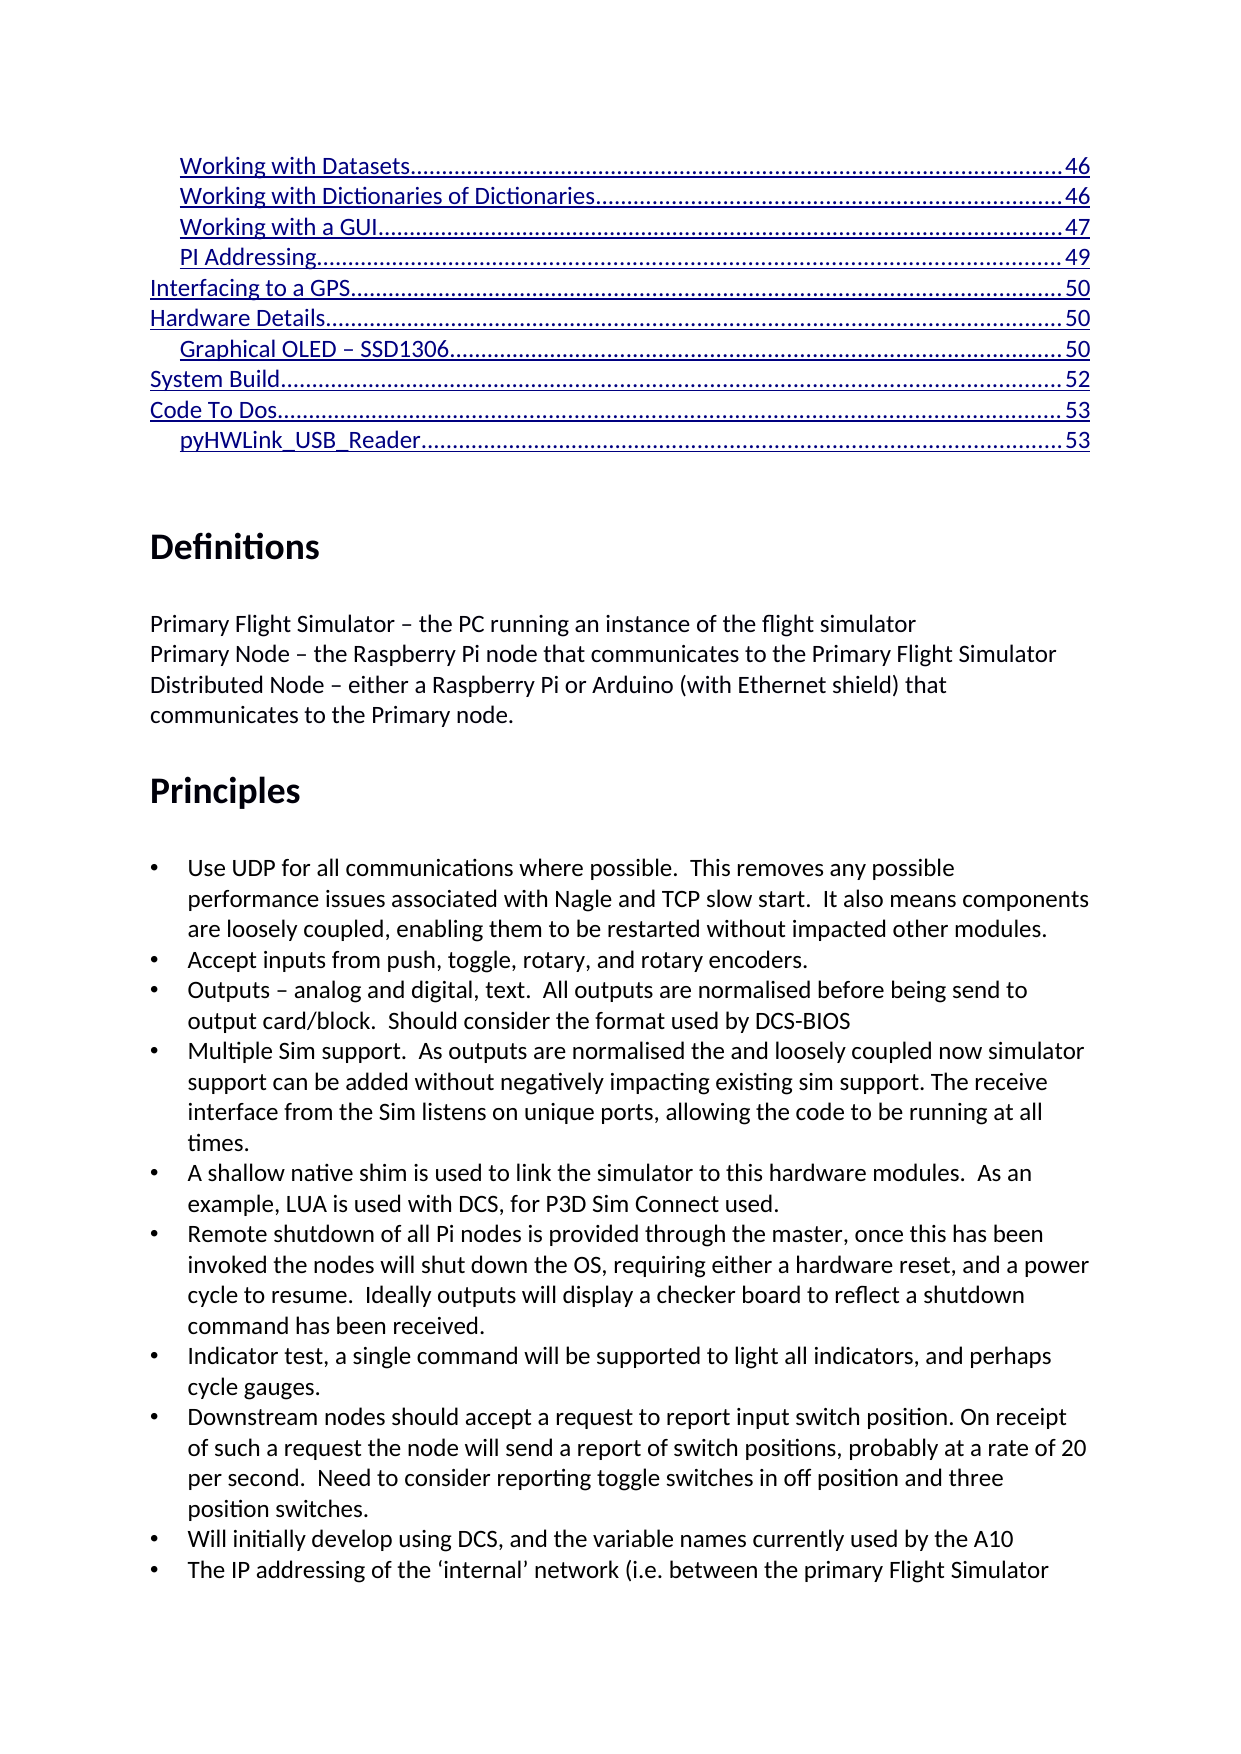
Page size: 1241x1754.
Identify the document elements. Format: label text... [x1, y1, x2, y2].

list Will initially develop using DCS, and the variable names currently used by the A10 [150, 1524, 1090, 1554]
text [179, 177, 1090, 181]
text Primary Node – the Raspberry Pi node that communicates to the Primary Flight Simulator [150, 638, 1090, 669]
list The IP addressing of the ‘internal’ network (i.e. between the primary Flight Simulator [150, 1554, 1090, 1585]
text [179, 238, 1090, 242]
text [179, 360, 1090, 364]
text Working with a GUI 47 [179, 211, 1090, 237]
text Graphical OLED – SSD1306 50 [179, 333, 1090, 359]
text Hardware Details 50 [150, 303, 1090, 329]
list Outputs – analog and digital, text. All outputs are normalised before being send to output card/block. Should consider the format used by DCS-BIOS [150, 974, 1090, 1035]
text Working with Dictionaries of Dictionaries 46 [179, 181, 1090, 206]
text Primary Flight Simulator – the PC running an instance of the flight simulator [150, 608, 1090, 638]
text [179, 207, 1090, 211]
text Interfacing to a GPS 50 [150, 272, 1090, 298]
list Accept inputs from push, toggle, rotary, and rotary encoders. [150, 944, 1090, 974]
subtitle Definitions [150, 523, 1090, 569]
text Distributed Node – either a Raspberry Pi or Arduino (with Ethernet shield) that communicates to the Primary node. [150, 669, 1090, 730]
text Working with Datasets 46 [179, 150, 1090, 176]
list Downstream nodes should accept a request to report input switch position. On receipt of such a request the node will send a report of switch positions, probably at a rate of 20 per second. Need to consider reporting toggle switches in off position and three position switches. [150, 1402, 1090, 1524]
list Multiple Sim support. As outputs are normalised the and loosely coupled now simulator support can be added without negatively impacting existing sim support. The receive interface from the Sim listens on unique ports, allowing the code to be running at all times. [150, 1035, 1090, 1157]
subtitle Principles [150, 767, 1090, 813]
text PI Addressing 49 [179, 242, 1090, 268]
text pyHWLink_USB_Reader 53 [179, 425, 1090, 451]
list Indicator test, a single command will be supported to light all indicators, and perhaps cycle gauges. [150, 1341, 1090, 1402]
text Code To Dos 53 [150, 394, 1090, 420]
list Remote shutdown of all Pi nodes is provided through the master, once this has been invoked the nodes will shut down the OS, requiring either a hardware reset, and a power cycle to resume. Ideally outputs will display a checker board to reflect a shutdown command has been received. [150, 1218, 1090, 1341]
list A shallow native shim is used to link the simulator to this hardware modules. As an example, LUA is used with DCS, for P3D Sim Connect used. [150, 1157, 1090, 1218]
text System Build 52 [150, 364, 1090, 390]
list Use UDP for all communications where possible. This removes any possible performance issues associated with Nagle and TCP slow start. It also means components are loosely coupled, enabling them to be restarted without impacted other modules. [150, 852, 1090, 944]
